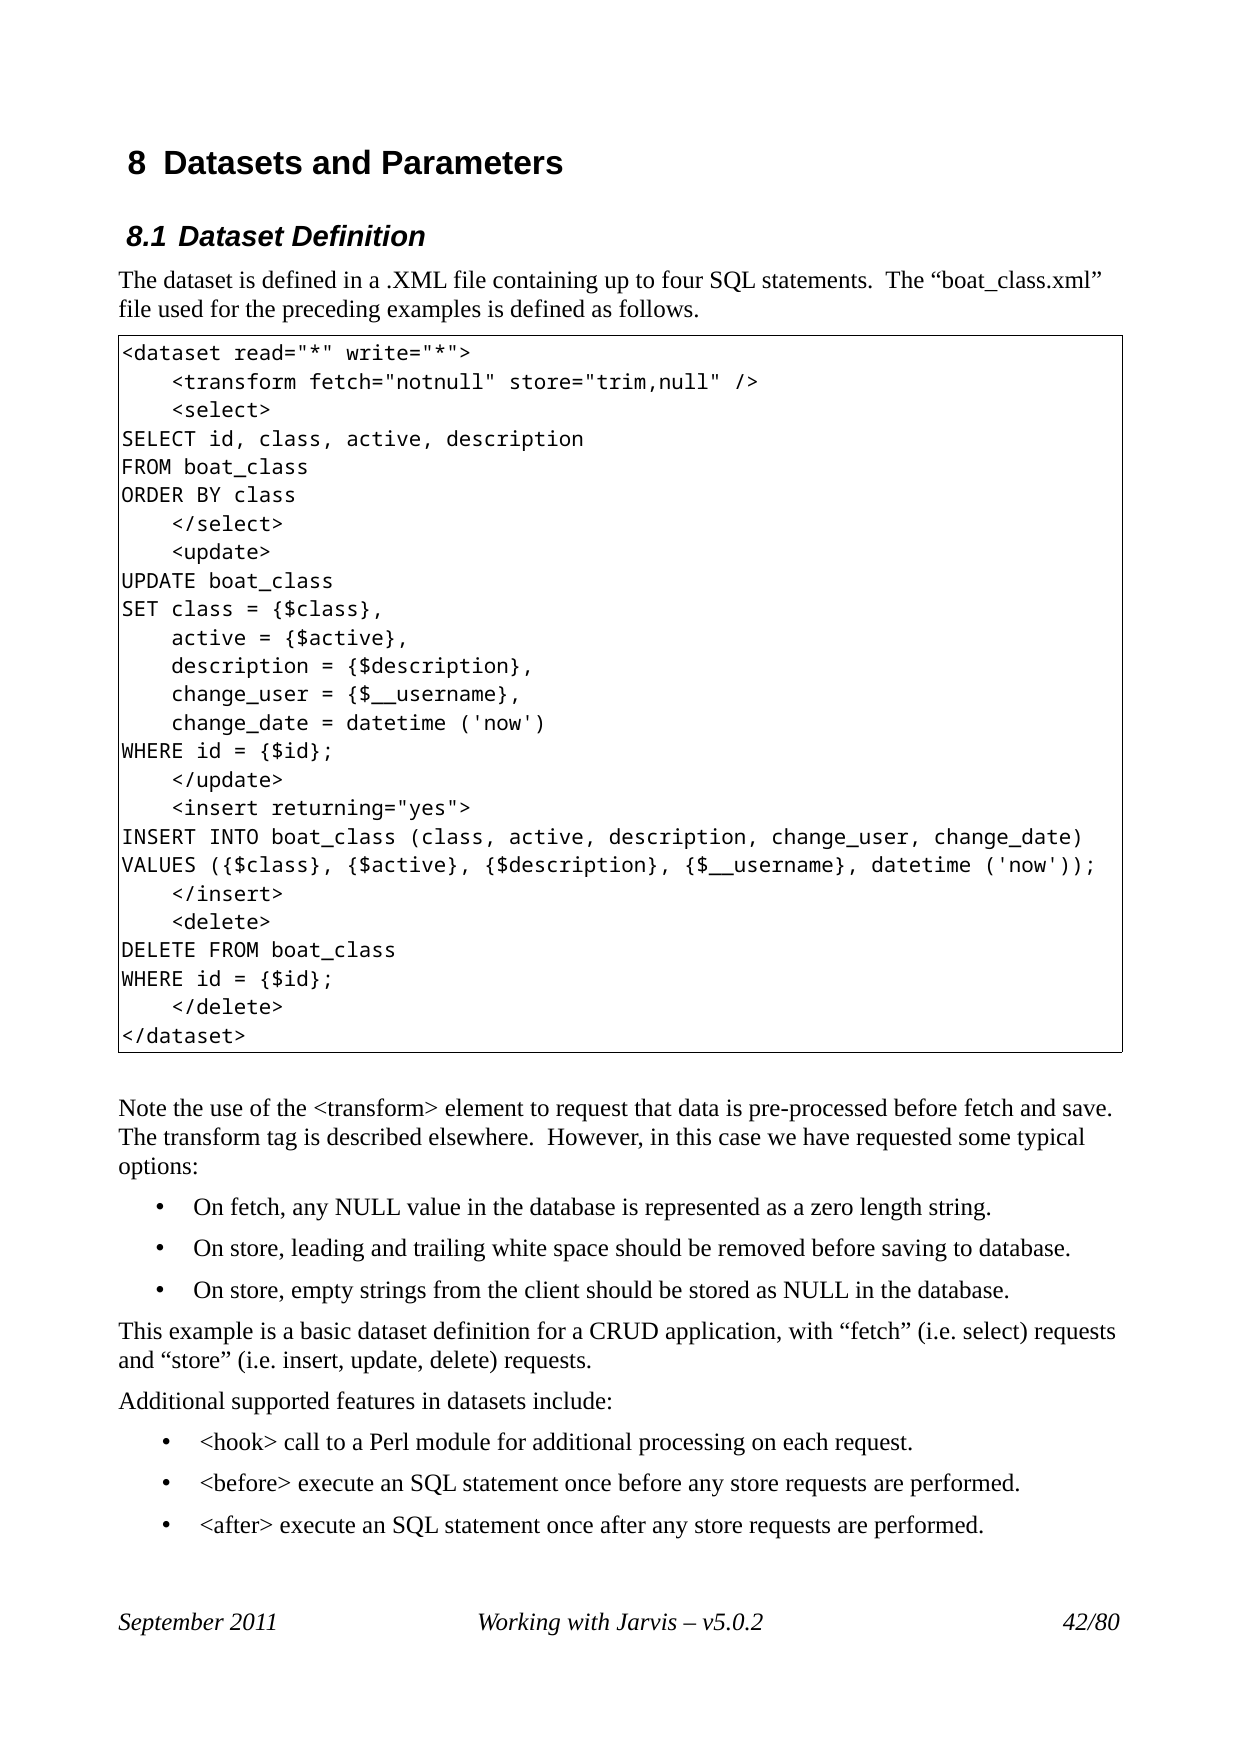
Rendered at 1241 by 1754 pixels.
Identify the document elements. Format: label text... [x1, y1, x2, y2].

list On store, leading and trailing white space should be removed before saving to database. [156, 1233, 1122, 1262]
text SELECT id, class, active, description [119, 421, 1122, 449]
text Additional supported features in datasets include: [118, 1386, 1122, 1415]
list <after> execute an SQL statement once after any store requests are performed. [162, 1510, 1122, 1538]
text change_user = {$__username}, [119, 677, 1122, 705]
text <transform fetch="notnull" store="trim,null" /> [119, 364, 1122, 392]
list <hook> call to a Perl module for additional processing on each request. [162, 1427, 1122, 1456]
text <update> [119, 534, 1122, 563]
text INSERT INTO boat_class (class, active, description, change_user, change_date) [119, 819, 1122, 847]
list On fetch, any NULL value in the database is represented as a zero length string. [156, 1192, 1122, 1221]
subtitle Datasets and Parameters [118, 143, 1122, 182]
text <select> [119, 392, 1122, 421]
text active = {$active}, [119, 620, 1122, 648]
text </select> [119, 506, 1122, 534]
text <dataset read="*" write="*"> [119, 336, 1122, 364]
text FROM boat_class [119, 449, 1122, 477]
text description = {$description}, [119, 648, 1122, 677]
text <insert returning="yes"> [119, 790, 1122, 819]
text </delete> [119, 989, 1122, 1018]
text </update> [119, 762, 1122, 790]
list On store, empty strings from the client should be stored as NULL in the database. [156, 1275, 1122, 1303]
text WHERE id = {$id}; [119, 733, 1122, 762]
text ORDER BY class [119, 477, 1122, 506]
text WHERE id = {$id}; [119, 961, 1122, 989]
list <before> execute an SQL statement once before any store requests are performed. [162, 1468, 1122, 1497]
text change_date = datetime ('now') [119, 705, 1122, 733]
text </insert> [119, 876, 1122, 904]
text VALUES ({$class}, {$active}, {$description}, {$__username}, datetime ('now')); [119, 847, 1122, 876]
text Note the use of the <transform> element to request that data is pre-processed before fetch and save. The transform tag is described elsewhere. However, in this case we have requested some typical options: [118, 1093, 1122, 1180]
text <delete> [119, 904, 1122, 932]
text The dataset is defined in a .XML file containing up to four SQL statements. The “boat_class.xml” file used for the preceding examples is defined as follows. [118, 265, 1122, 323]
text This example is a basic dataset definition for a CRUD application, with “fetch” (i.e. select) requests and “store” (i.e. insert, update, delete) requests. [118, 1316, 1122, 1373]
text SET class = {$class}, [119, 591, 1122, 620]
subtitle Dataset Definition [118, 219, 1122, 253]
text </dataset> [119, 1018, 1122, 1052]
text UPDATE boat_class [119, 563, 1122, 591]
text DELETE FROM boat_class [119, 932, 1122, 961]
